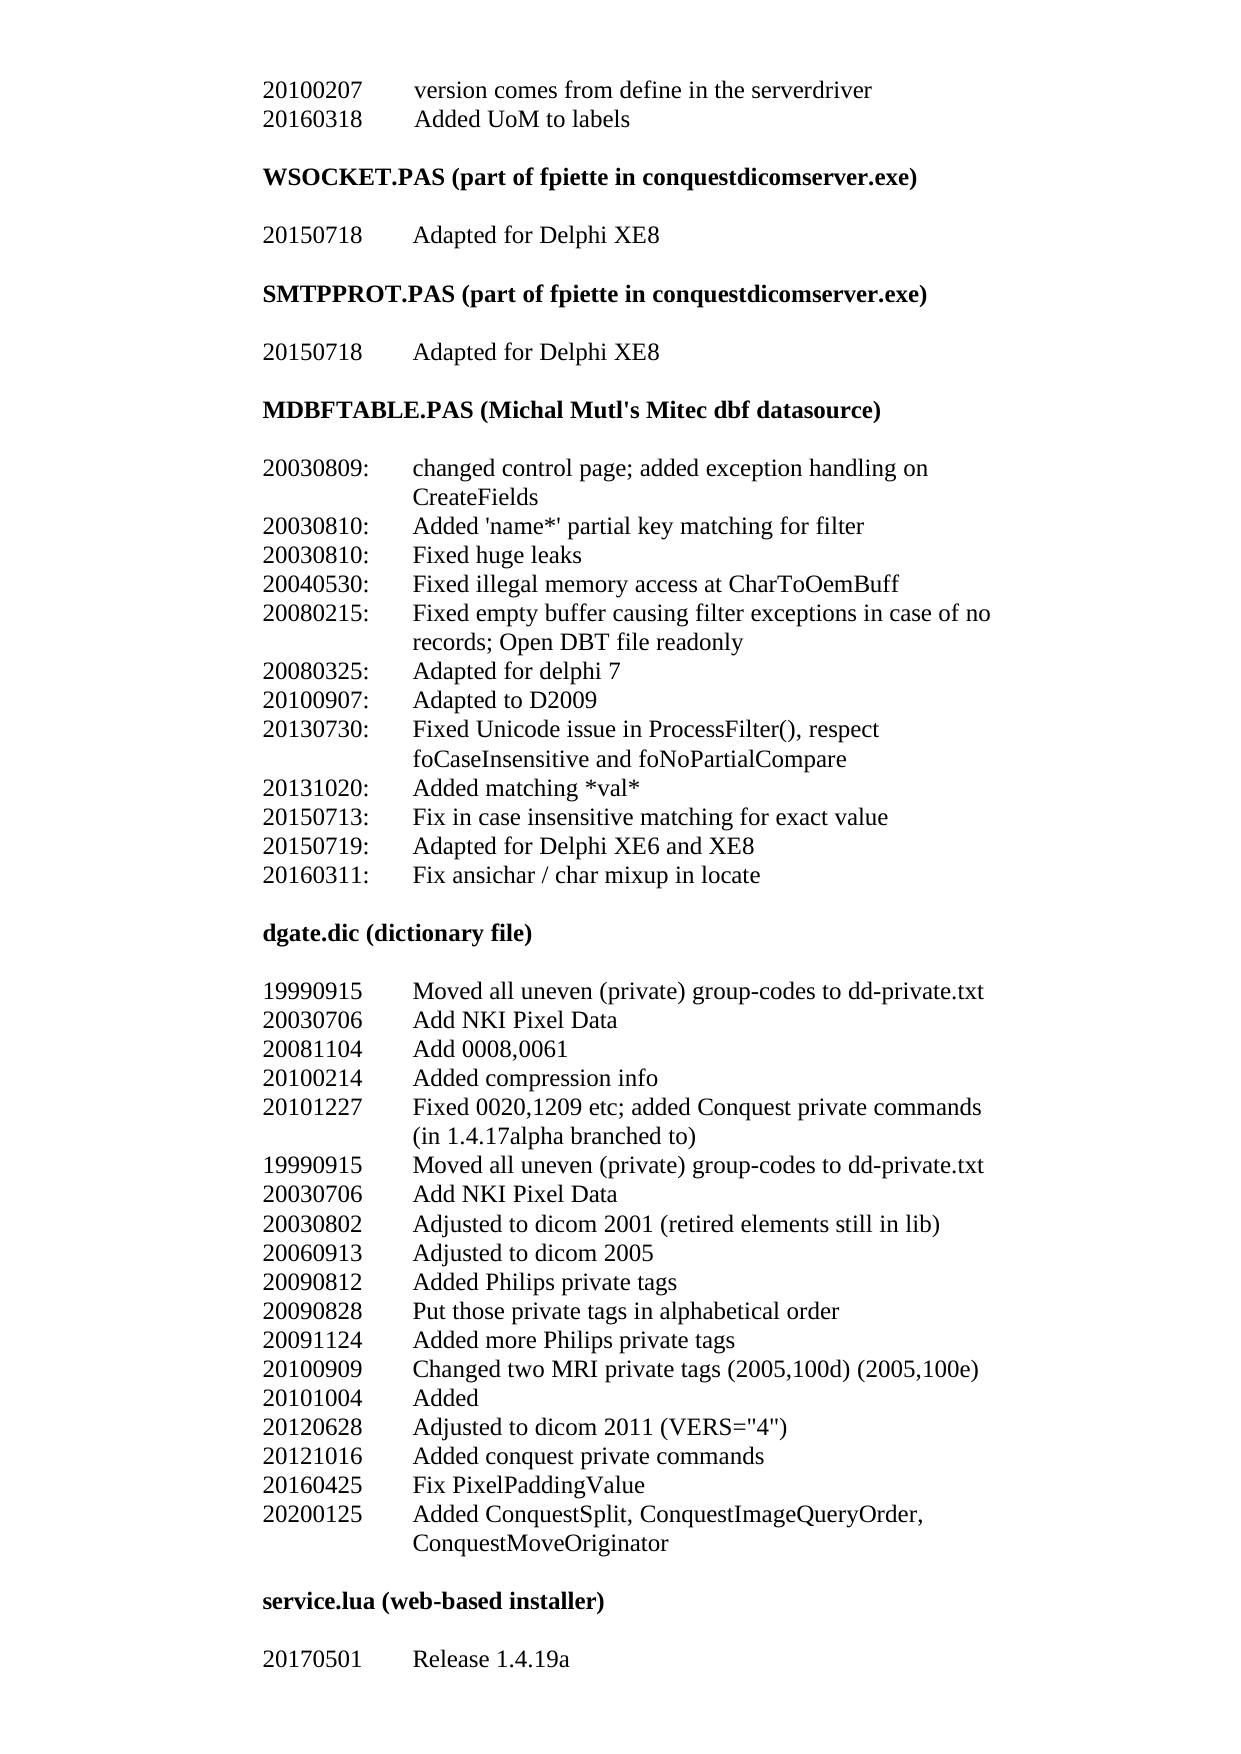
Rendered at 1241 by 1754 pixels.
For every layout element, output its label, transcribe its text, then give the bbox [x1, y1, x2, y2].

text 20121016 Added conquest private commands [187, 1441, 1053, 1470]
text 20080215: Fixed empty buffer causing filter exceptions in case of no records; Open DBT file readonly [262, 598, 1053, 656]
text 20081104 Add 0008,0061 [187, 1034, 1053, 1063]
text 20101004 Added [187, 1383, 1053, 1412]
text 20150719: Adapted for Delphi XE6 and XE8 [262, 831, 1053, 860]
text 20100214 Added compression info [187, 1063, 1053, 1092]
text 20091124 Added more Philips private tags [187, 1325, 1053, 1354]
text 20150718 Adapted for Delphi XE8 [262, 337, 1053, 366]
text MDBFTABLE.PAS (Michal Mutl's Mitec dbf datasource) [187, 395, 1053, 424]
text 20160425 Fix PixelPaddingValue [187, 1470, 1053, 1499]
text (in 1.4.17alpha branched to) [187, 1121, 1053, 1150]
text 19990915 Moved all uneven (private) group-codes to dd-private.txt [187, 1150, 1053, 1179]
text 20160318 Added UoM to labels [262, 104, 1053, 133]
text 20170501 Release 1.4.19a [187, 1644, 1053, 1673]
text 20030810: Fixed huge leaks [262, 540, 1053, 569]
text 20030809: changed control page; added exception handling on CreateFields [262, 453, 1053, 511]
text 20090828 Put those private tags in alphabetical order [187, 1296, 1053, 1325]
text 20030802 Adjusted to dicom 2001 (retired elements still in lib) [187, 1208, 1053, 1237]
text 20160311: Fix ansichar / char mixup in locate [262, 860, 1053, 889]
text 20120628 Adjusted to dicom 2011 (VERS="4") [187, 1412, 1053, 1441]
text 20101227 Fixed 0020,1209 etc; added Conquest private commands [187, 1092, 1053, 1121]
text 20100909 Changed two MRI private tags (2005,100d) (2005,100e) [187, 1354, 1053, 1383]
text 20100907: Adapted to D2009 [262, 685, 1053, 714]
text 20030706 Add NKI Pixel Data [187, 1005, 1053, 1034]
text 20100207 version comes from define in the serverdriver [262, 75, 1053, 104]
text foCaseInsensitive and foNoPartialCompare [262, 743, 1053, 772]
text 20150713: Fix in case insensitive matching for exact value [262, 802, 1053, 831]
text 20040530: Fixed illegal memory access at CharToOemBuff [262, 569, 1053, 598]
text WSOCKET.PAS (part of fpiette in conquestdicomserver.exe) [187, 162, 1053, 191]
text service.lua (web-based installer) [187, 1586, 1053, 1615]
text 20030706 Add NKI Pixel Data [187, 1179, 1053, 1208]
text 19990915 Moved all uneven (private) group-codes to dd-private.txt [187, 976, 1053, 1005]
text 20131020: Added matching *val* [262, 772, 1053, 802]
text 20130730: Fixed Unicode issue in ProcessFilter(), respect [262, 714, 1053, 743]
text 20200125 Added ConquestSplit, ConquestImageQueryOrder, ConquestMoveOriginator [187, 1499, 1053, 1557]
text dgate.dic (dictionary file) [187, 918, 1053, 947]
text 20150718 Adapted for Delphi XE8 [262, 220, 1053, 249]
text 20060913 Adjusted to dicom 2005 [187, 1237, 1053, 1267]
text SMTPPROT.PAS (part of fpiette in conquestdicomserver.exe) [187, 278, 1053, 307]
text 20090812 Added Philips private tags [187, 1267, 1053, 1296]
text 20080325: Adapted for delphi 7 [262, 656, 1053, 685]
text 20030810: Added 'name*' partial key matching for filter [262, 511, 1053, 540]
